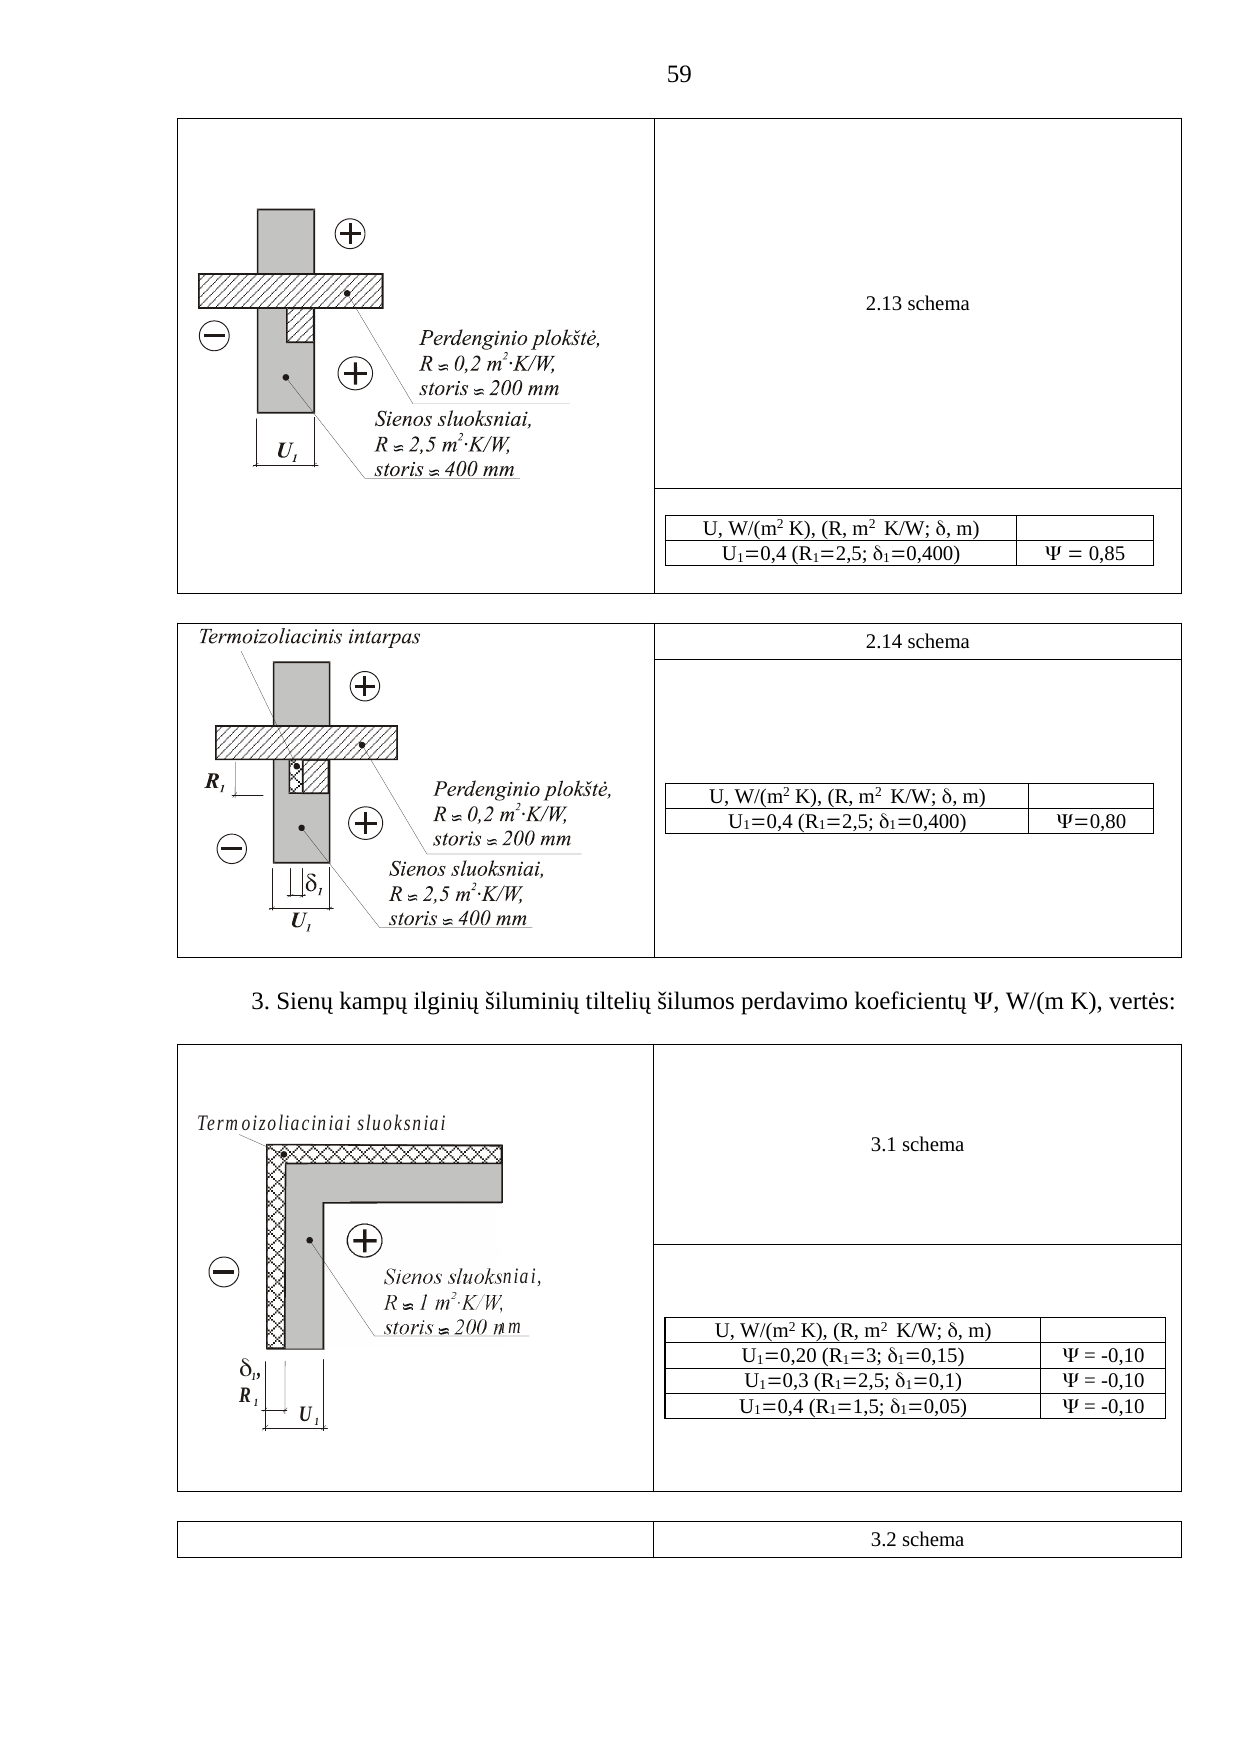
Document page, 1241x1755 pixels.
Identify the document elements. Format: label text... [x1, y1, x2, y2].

table_header [1029, 784, 1153, 808]
table_cell U1=0,3 (R1=2,5; d1=0,1) [666, 1369, 1040, 1392]
table_cell Y = -0,10 [1041, 1369, 1165, 1392]
table_header U, W/(m2 K), (R, m2 K/W; d, m) [666, 1318, 1040, 1342]
table_header [178, 1045, 653, 1491]
table_cell U1=0,4 (R1=2,5; d1=0,400) [666, 809, 1028, 833]
table_header [178, 1522, 653, 1557]
table_cell Y = -0,10 [1041, 1394, 1165, 1418]
table_cell [655, 660, 1181, 957]
table_header U, W/(m2 K), (R, m2 K/W; d, m) [666, 516, 1016, 540]
table_cell [654, 1245, 1181, 1491]
text 3. Sienų kampų ilginių šiluminių tiltelių šilumos perdavimo koeficientų Y, W/(m K), vertės: [177, 986, 1181, 1015]
table_cell Y=0,80 [1029, 809, 1153, 833]
table_cell Y = -0,10 [1041, 1343, 1165, 1367]
table_cell U1=0,20 (R1=3; d1=0,15) [666, 1343, 1040, 1367]
table_header 3.2 schema [654, 1522, 1181, 1557]
table_cell U1=0,4 (R1=1,5; d1=0,05) [666, 1394, 1040, 1418]
table_header [1017, 516, 1153, 540]
table_header U, W/(m2 K), (R, m2 K/W; d, m) [666, 784, 1028, 808]
table_cell [655, 489, 1181, 593]
table_header [1041, 1318, 1165, 1342]
table_header [178, 624, 654, 957]
table_header 2.14 schema [655, 624, 1181, 659]
table_header 3.1 schema [654, 1045, 1181, 1244]
table_cell Y = 0,85 [1017, 541, 1153, 565]
table_header [178, 119, 654, 593]
table_header 2.13 schema [655, 119, 1181, 487]
table_cell U1=0,4 (R1=2,5; d1=0,400) [666, 541, 1016, 565]
